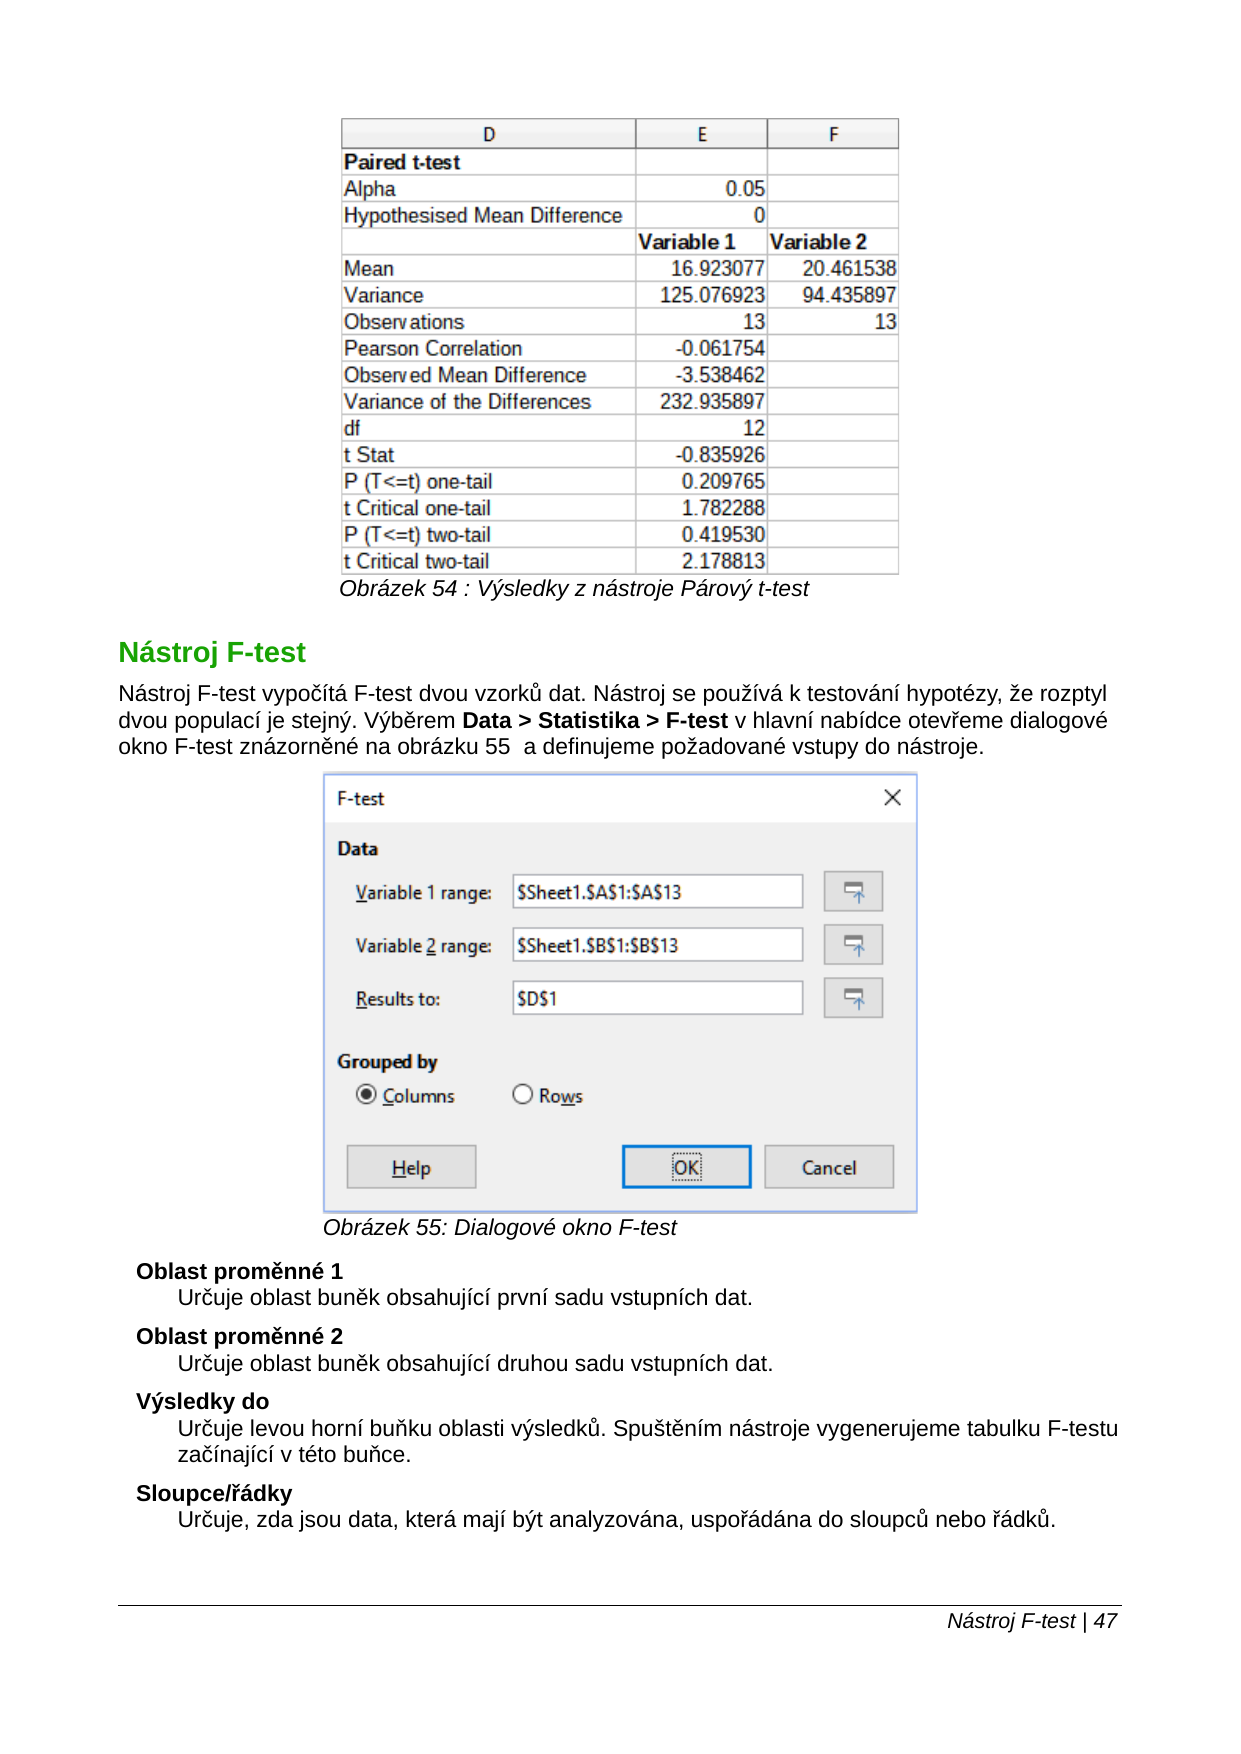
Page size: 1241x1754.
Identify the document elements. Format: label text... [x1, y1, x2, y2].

text Určuje, zda jsou data, která mají být analyzována, uspořádána do sloupců nebo řádků. [177, 1506, 1122, 1533]
text Sloupce/řádky [136, 1480, 1122, 1506]
text Oblast proměnné 1 [136, 1258, 1122, 1284]
text Obrázek 54 : Výsledky z nástroje Párový t-test [339, 572, 901, 601]
text Určuje oblast buněk obsahující druhou sadu vstupních dat. [177, 1349, 1122, 1376]
text Obrázek 55: Dialogové okno F-test [323, 1214, 918, 1240]
subtitle Nástroj F-test [118, 635, 1122, 668]
text Určuje oblast buněk obsahující první sadu vstupních dat. [177, 1284, 1122, 1311]
text Nástroj F-test vypočítá F-test dvou vzorků dat. Nástroj se používá k testování hypotézy, že rozptyl dvou populací je stejný. Výběrem Data > Statistika > F-test v hlavní nabídce otevřeme dialogové okno F-test znázorněné na obrázku 57 a definujeme požadované vstupy do nástroje. [118, 680, 1122, 759]
picture [341, 118, 900, 575]
text Určuje levou horní buňku oblasti výsledků. Spuštěním nástroje vygenerujeme tabulku F-testu začínající v této buňce. [177, 1415, 1122, 1467]
text Oblast proměnné 2 [136, 1323, 1122, 1349]
text Výsledky do [136, 1388, 1122, 1415]
picture [322, 771, 918, 1214]
